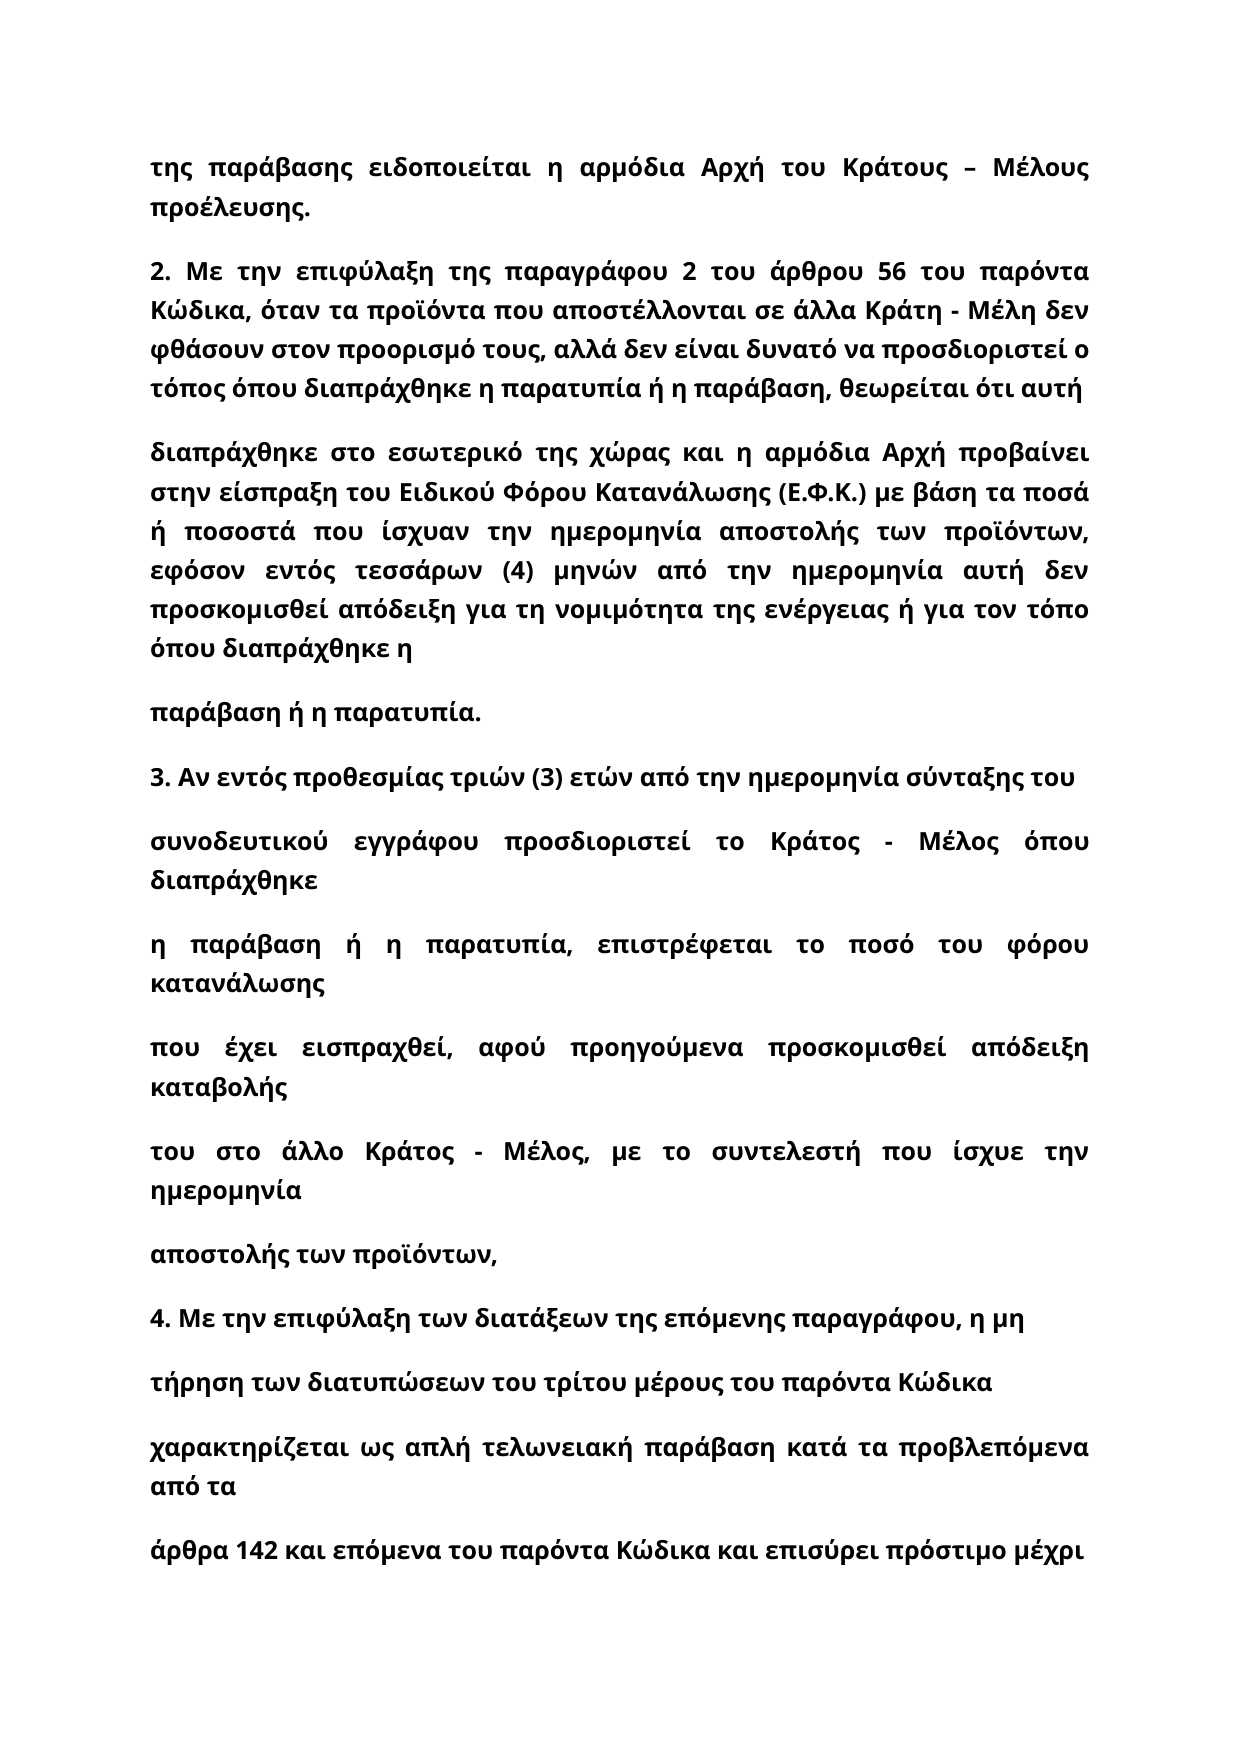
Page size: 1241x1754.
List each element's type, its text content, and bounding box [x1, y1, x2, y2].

text παράβαση ή η παρατυπία. [150, 695, 1090, 729]
text του στο άλλο Κράτος - Μέλος, με το συντελεστή που ίσχυε την ημερομηνία [150, 1133, 1090, 1207]
text 3. Αν εντός προθεσμίας τριών (3) ετών από την ημερομηνία σύνταξης του [150, 759, 1090, 793]
text 4. Με την επιφύλαξη των διατάξεων της επόμενης παραγράφου, η μη [150, 1301, 1090, 1335]
text διαπράχθηκε στο εσωτερικό της χώρας και η αρμόδια Αρχή προβαίνει στην είσπραξη του Ειδικού Φόρου Κατανάλωσης (Ε.Φ.Κ.) με βάση τα ποσά ή ποσοστά που ίσχυαν την ημερομηνία αποστολής των προϊόντων, εφόσον εντός τεσσάρων (4) μηνών από την ημερομηνία αυτή δεν προσκομισθεί απόδειξη για τη νομιμότητα της ενέργειας ή για τον τόπο όπου διαπράχθηκε η [150, 435, 1090, 665]
text χαρακτηρίζεται ως απλή τελωνειακή παράβαση κατά τα προβλεπόμενα από τα [150, 1429, 1090, 1502]
text της παράβασης ειδοποιείται η αρμόδια Αρχή του Κράτους – Μέλους προέλευσης. [150, 150, 1090, 223]
text αποστολής των προϊόντων, [150, 1237, 1090, 1271]
text συνοδευτικού εγγράφου προσδιοριστεί το Κράτος - Μέλος όπου διαπράχθηκε [150, 823, 1090, 897]
text 2. Με την επιφύλαξη της παραγράφου 2 του άρθρου 56 του παρόντα Κώδικα, όταν τα προϊόντα που αποστέλλονται σε άλλα Κράτη - Μέλη δεν φθάσουν στον προορισμό τους, αλλά δεν είναι δυνατό να προσδιοριστεί ο τόπος όπου διαπράχθηκε η παρατυπία ή η παράβαση, θεωρείται ότι αυτή [150, 253, 1090, 405]
text που έχει εισπραχθεί, αφού προηγούμενα προσκομισθεί απόδειξη καταβολής [150, 1030, 1090, 1103]
text τήρηση των διατυπώσεων του τρίτου μέρους του παρόντα Κώδικα [150, 1365, 1090, 1399]
text η παράβαση ή η παρατυπία, επιστρέφεται το ποσό του φόρου κατανάλωσης [150, 927, 1090, 1000]
text άρθρα 142 και επόμενα του παρόντα Κώδικα και επισύρει πρόστιμο μέχρι [150, 1532, 1090, 1567]
